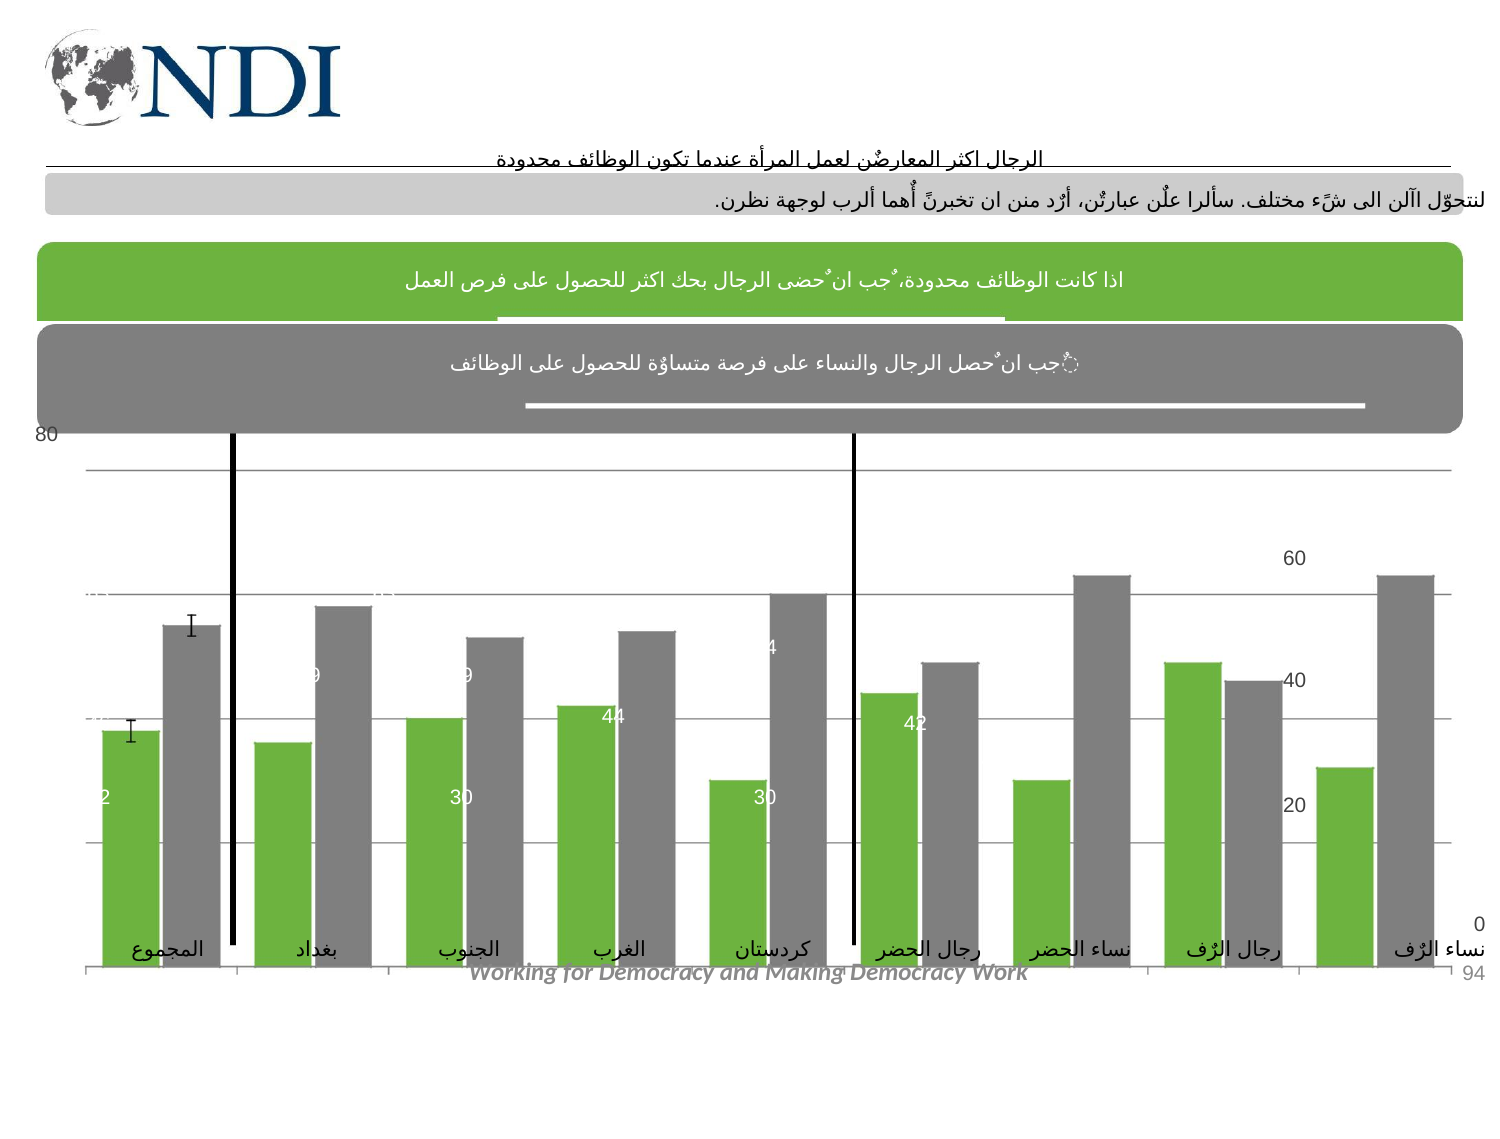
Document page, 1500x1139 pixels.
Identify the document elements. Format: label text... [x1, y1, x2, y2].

table_header 60 [1466, 541, 1485, 569]
table_cell 55 [1466, 570, 1485, 666]
table_cell 20 [1466, 772, 1485, 817]
table_cell 40 [1466, 666, 1485, 693]
text الرجال اكثر المعارضٌن لعمل المرأة عندما تكون الوظائف محدودة [35, 147, 1500, 171]
table_cell 38 [1466, 693, 1485, 772]
text 0 [1466, 912, 1485, 936]
text 80 [1466, 422, 1485, 446]
text 94 Working for Democracy and Making Democracy Work [35, 961, 1485, 986]
